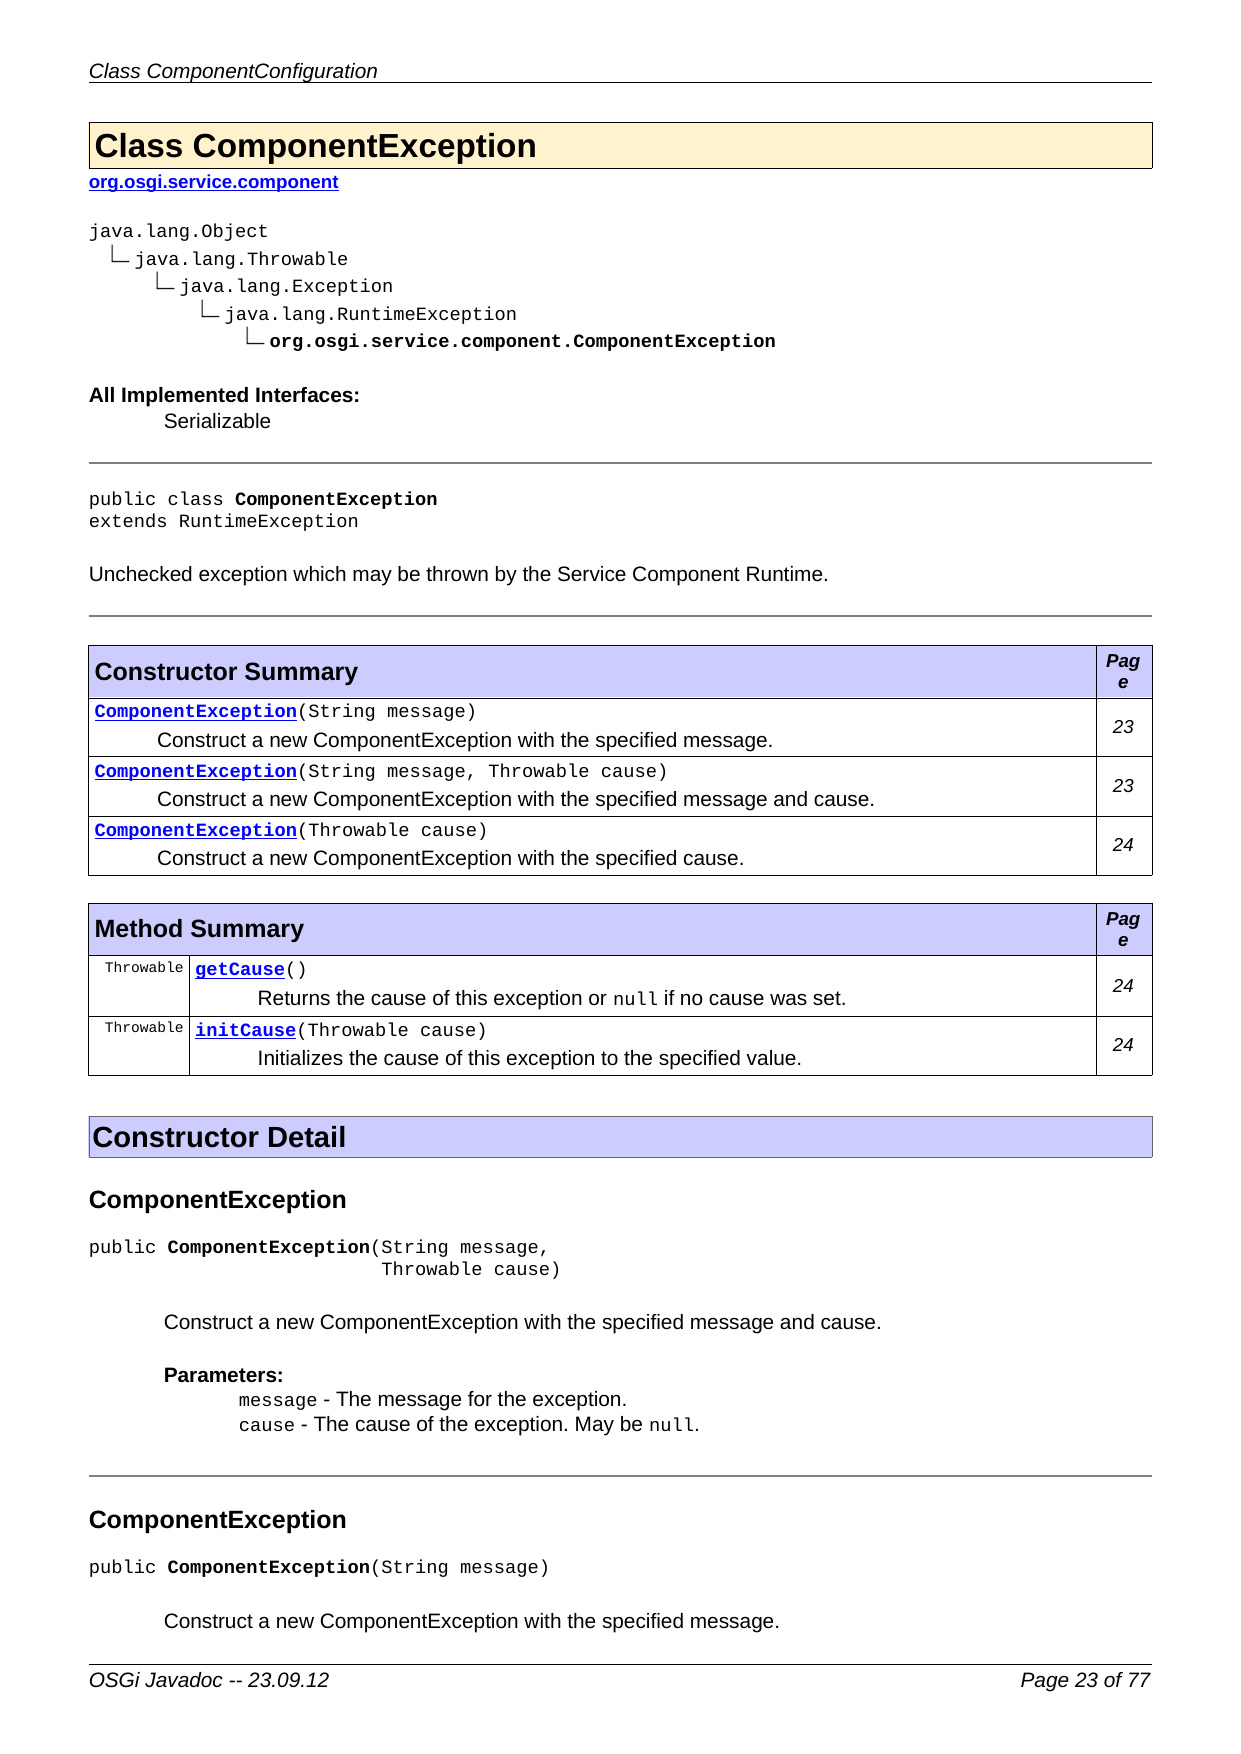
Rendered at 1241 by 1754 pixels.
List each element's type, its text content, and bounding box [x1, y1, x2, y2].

subtitle Constructor Detail [90, 1117, 1152, 1157]
table_cell 23 [1097, 1017, 1152, 1074]
text org.osgi.service.component [88, 171, 1152, 193]
text public ComponentException(String message, Throwable cause) [88, 1238, 1152, 1281]
table_cell 22 [1097, 757, 1152, 816]
table_header Method Summary [89, 904, 1096, 955]
table_cell Throwable [89, 1017, 189, 1074]
text java.lang.Exception [88, 271, 1152, 298]
text org.osgi.service.component.ComponentException [88, 326, 1152, 353]
text Construct a new ComponentException with the specified message and cause. [163, 1310, 1152, 1334]
text java.lang.Object [88, 222, 1152, 243]
picture [111, 243, 135, 266]
text public ComponentException(String message) [88, 1558, 1152, 1579]
text java.lang.Throwable [88, 243, 1152, 271]
table_cell Throwable [89, 956, 189, 1016]
table_header Constructor Summary [89, 646, 1096, 697]
text java.lang.RuntimeException [88, 298, 1152, 326]
text message - The message for the exception. [238, 1387, 1152, 1412]
subtitle ComponentException [88, 1505, 1152, 1534]
text cause - The cause of the exception. May be null. [238, 1412, 1152, 1437]
text extends RuntimeException [88, 511, 1152, 533]
table_cell ComponentException(String message, Throwable cause) Construct a new ComponentException with the specified message and cause. [89, 757, 1096, 816]
table_cell initCause(Throwable cause) Initializes the cause of this exception to the specified value. [190, 1017, 1096, 1074]
text public class ComponentException [88, 490, 1152, 511]
subtitle Class ComponentException [90, 123, 1152, 168]
table_cell 23 [1097, 817, 1152, 874]
text Serializable [163, 409, 1152, 433]
subtitle All Implemented Interfaces: [88, 382, 1152, 406]
table_cell ComponentException(String message) Construct a new ComponentException with the specified message. [89, 699, 1096, 756]
table_header Page [1097, 646, 1152, 697]
text Construct a new ComponentException with the specified message. [163, 1609, 1152, 1633]
text Parameters: [163, 1363, 1152, 1387]
table_cell 23 [1097, 956, 1152, 1016]
subtitle ComponentException [88, 1185, 1152, 1214]
table_cell getCause() Returns the cause of this exception or null if no cause was set. [190, 956, 1096, 1016]
picture [156, 270, 180, 293]
table_header Page [1097, 904, 1152, 955]
text Unchecked exception which may be thrown by the Service Component Runtime. [88, 562, 1152, 586]
picture [201, 298, 225, 321]
table_cell 22 [1097, 699, 1152, 756]
table_cell ComponentException(Throwable cause) Construct a new ComponentException with the specified cause. [89, 817, 1096, 874]
picture [246, 325, 270, 348]
